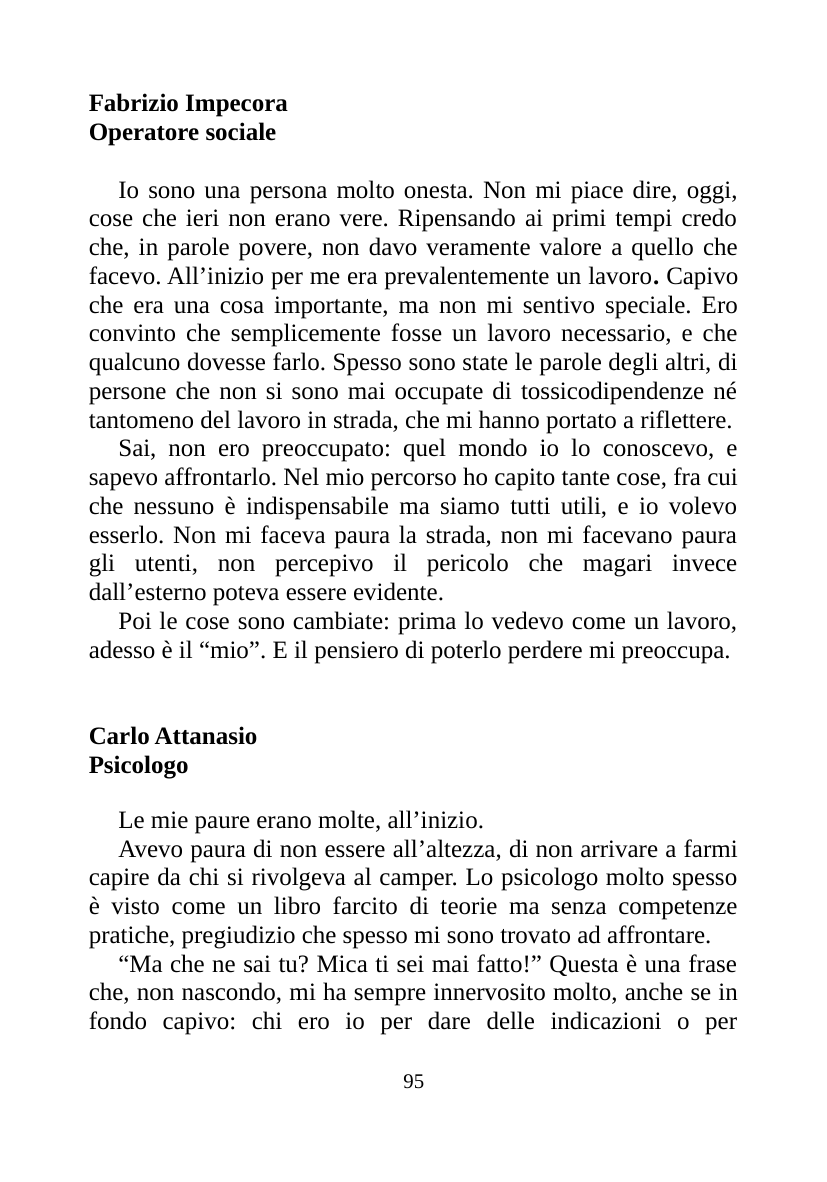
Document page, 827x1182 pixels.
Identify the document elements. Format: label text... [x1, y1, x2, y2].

text Avevo paura di non essere all’altezza, di non arrivare a farmi capire da chi si rivolgeva al camper. Lo psicologo molto spesso è visto come un libro farcito di teorie ma senza competenze pratiche, pregiudizio che spesso mi sono trovato ad affrontare. [88, 834, 738, 949]
text Poi le cose sono cambiate: prima lo vedevo come un lavoro, adesso è il “mio”. E il pensiero di poterlo perdere mi preoccupa. [88, 606, 738, 663]
text Le mie paure erano molte, all’inizio. [88, 805, 738, 834]
subtitle Operatore sociale [88, 117, 738, 146]
subtitle Psicologo [88, 750, 738, 778]
text Io sono una persona molto onesta. Non mi piace dire, oggi, cose che ieri non erano vere. Ripensando ai primi tempi credo che, in parole povere, non davo veramente valore a quello che facevo. All’inizio per me era prevalentemente un lavoro. Capivo che era una cosa importante, ma non mi sentivo speciale. Ero convinto che semplicemente fosse un lavoro necessario, e che qualcuno dovesse farlo. Spesso sono state le parole degli altri, di persone che non si sono mai occupate di tossicodipendenze né tantomeno del lavoro in strada, che mi hanno portato a riflettere. [88, 175, 738, 433]
text “Ma che ne sai tu? Mica ti sei mai fatto!” Questa è una frase che, non nascondo, mi ha sempre innervosito molto, anche se in fondo capivo: chi ero io per dare delle indicazioni o per [88, 949, 738, 1035]
subtitle Carlo Attanasio [88, 721, 738, 750]
subtitle Fabrizio Impecora [88, 88, 738, 117]
text Sai, non ero preoccupato: quel mondo io lo conoscevo, e sapevo affrontarlo. Nel mio percorso ho capito tante cose, fra cui che nessuno è indispensabile ma siamo tutti utili, e io volevo esserlo. Non mi faceva paura la strada, non mi facevano paura gli utenti, non percepivo il pericolo che magari invece dall’esterno poteva essere evidente. [88, 433, 738, 606]
